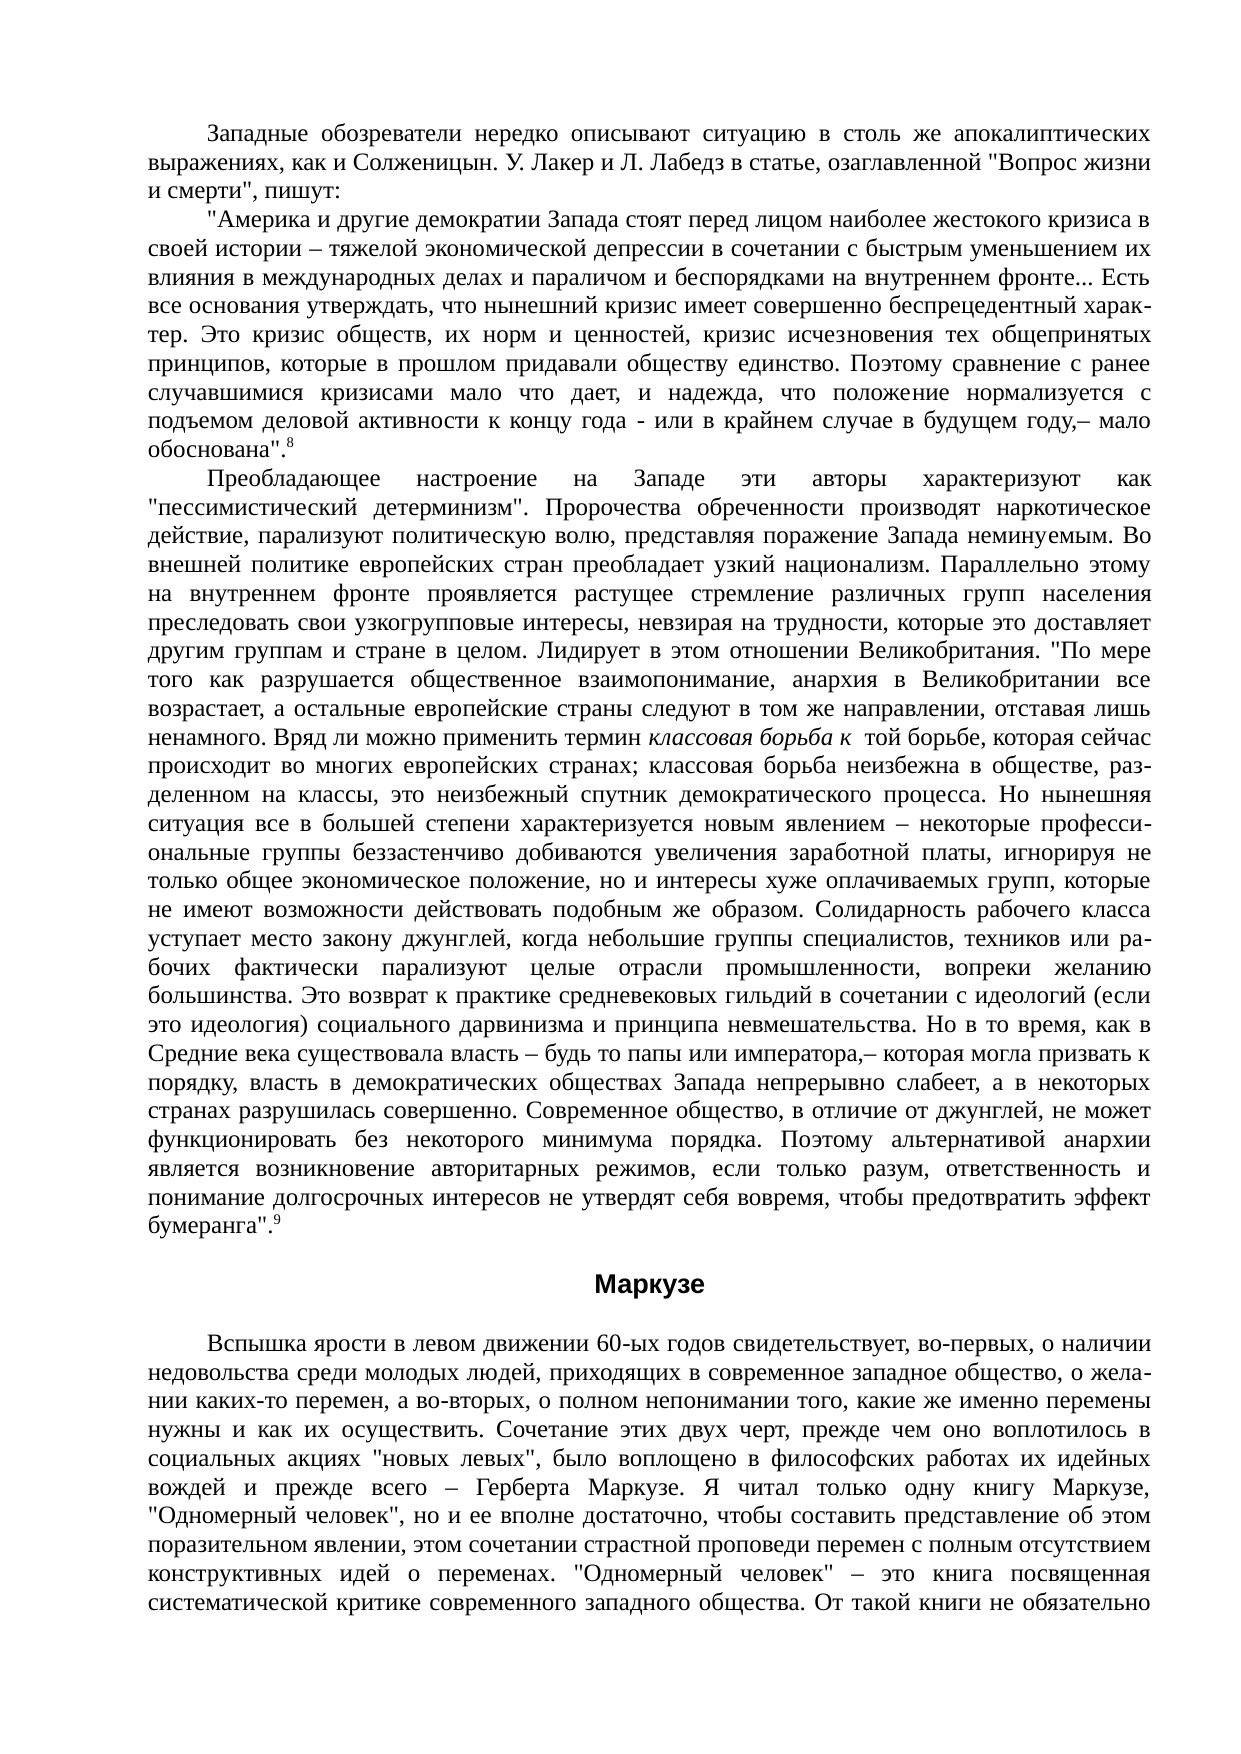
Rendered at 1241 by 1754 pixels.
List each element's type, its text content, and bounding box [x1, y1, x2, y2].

text Преобладающее настроение на Западе эти авторы характе­ризуют как "пессимистический детерминизм". Пророчества обреченности производят наркотическое действие, парализуют политическую волю, представляя поражение Запада немину­емым. Во внешней политике европейских стран преобладает узкий национализм. Параллельно этому на внутреннем фрон­те проявляется растущее стремление различных групп населе­ния преследовать свои узкогрупповые интересы, невзирая на трудности, которые это доставляет другим группам и стра­не в целом. Лидирует в этом отношении Великобритания. "По мере того как разрушается общественное взаимопонимание, анархия в Великобритании все возрастает, а остальные евро­пейские страны следуют в том же направлении, отставая лишь ненамного. Вряд ли можно применить термин классовая борьба к той борьбе, которая сейчас происходит во многих евро­пейских странах; классовая борьба неизбежна в обществе, раз­деленном на классы, это неизбежный спутник демократиче­ского процесса. Но нынешняя ситуация все в большей степени характеризуется новым явлением – некоторые професси­ональные группы беззастенчиво добиваются увеличения зара­ботной платы, игнорируя не только общее экономическое положение, но и интересы хуже оплачиваемых групп, которые не имеют возможности действовать подобным же образом. Солидарность рабочего класса уступает место закону джунг­лей, когда небольшие группы специалистов, техников или ра­бочих фактически парализуют целые отрасли промышленно­сти, вопреки желанию большинства. Это возврат к практике средневековых гильдий в сочетании с идеологий (если это идеология) социального дарвинизма и принципа невмешатель­ства. Но в то время, как в Средние века существовала власть – будь то папы или императора,– которая могла призвать к поряд­ку, власть в демократических обществах Запада непрерывно слабеет, а в некоторых странах разрушилась совершенно. Со­временное общество, в отличие от джунглей, не может функ­ционировать без некоторого минимума порядка. Поэтому альтернативой анархии является возникновение авторитарных режимов, если только разум, ответственность и понимание долгосрочных интересов не утвердят себя вовремя, чтобы предотвратить эффект бумеранга".9 [148, 463, 1152, 1239]
subtitle Маркузе [148, 1268, 1152, 1299]
text Вспышка ярости в левом движении 60‑ых годов свидетель­ствует, во‑первых, о наличии недовольства среди молодых лю­дей, приходящих в современное западное общество, о жела­нии каких‑то перемен, а во‑вторых, о полном непонимании то­го, какие же именно перемены нужны и как их осуществить. Сочетание этих двух черт, прежде чем оно воплотилось в социальных акциях "новых левых", было воплощено в философских работах их идейных вождей и прежде всего – Герберта Маркузе. Я читал только одну книгу Маркузе, "Одномерный человек", но и ее вполне достаточно, чтобы составить представление об этом поразительном явлении, этом сочетании страстной проповеди перемен с полным отсутствием конструктивных идей о переменах. "Одномерный человек" – это книга посвященная систематической критике современного западного общества. От такой книги не обязательно [148, 1328, 1152, 1616]
text "Америка и другие демократии Запада стоят перед лицом наиболее жестокого кризиса в своей истории – тяжелой эконо­мической депрессии в сочетании с быстрым уменьшением их влияния в международных делах и параличом и беспорядками на внутреннем фронте... Есть все основания утверждать, что нынешний кризис имеет совершенно беспрецедентный харак­тер. Это кризис обществ, их норм и ценностей, кризис исчез­новения тех общепринятых принципов, которые в прошлом придавали обществу единство. Поэтому сравнение с ранее слу­чавшимися кризисами мало что дает, и надежда, что положе­ние нормализуется с подъемом деловой активности к концу года ‑ или в крайнем случае в будущем году,– мало обосно­вана".8 [148, 204, 1152, 463]
text Западные обозреватели нередко описывают ситуацию в столь же апокалиптических выражениях, как и Солженицын. У. Лакер и Л. Лабедз в статье, озаглавленной "Вопрос жизни и смерти", пишут: [148, 118, 1152, 204]
